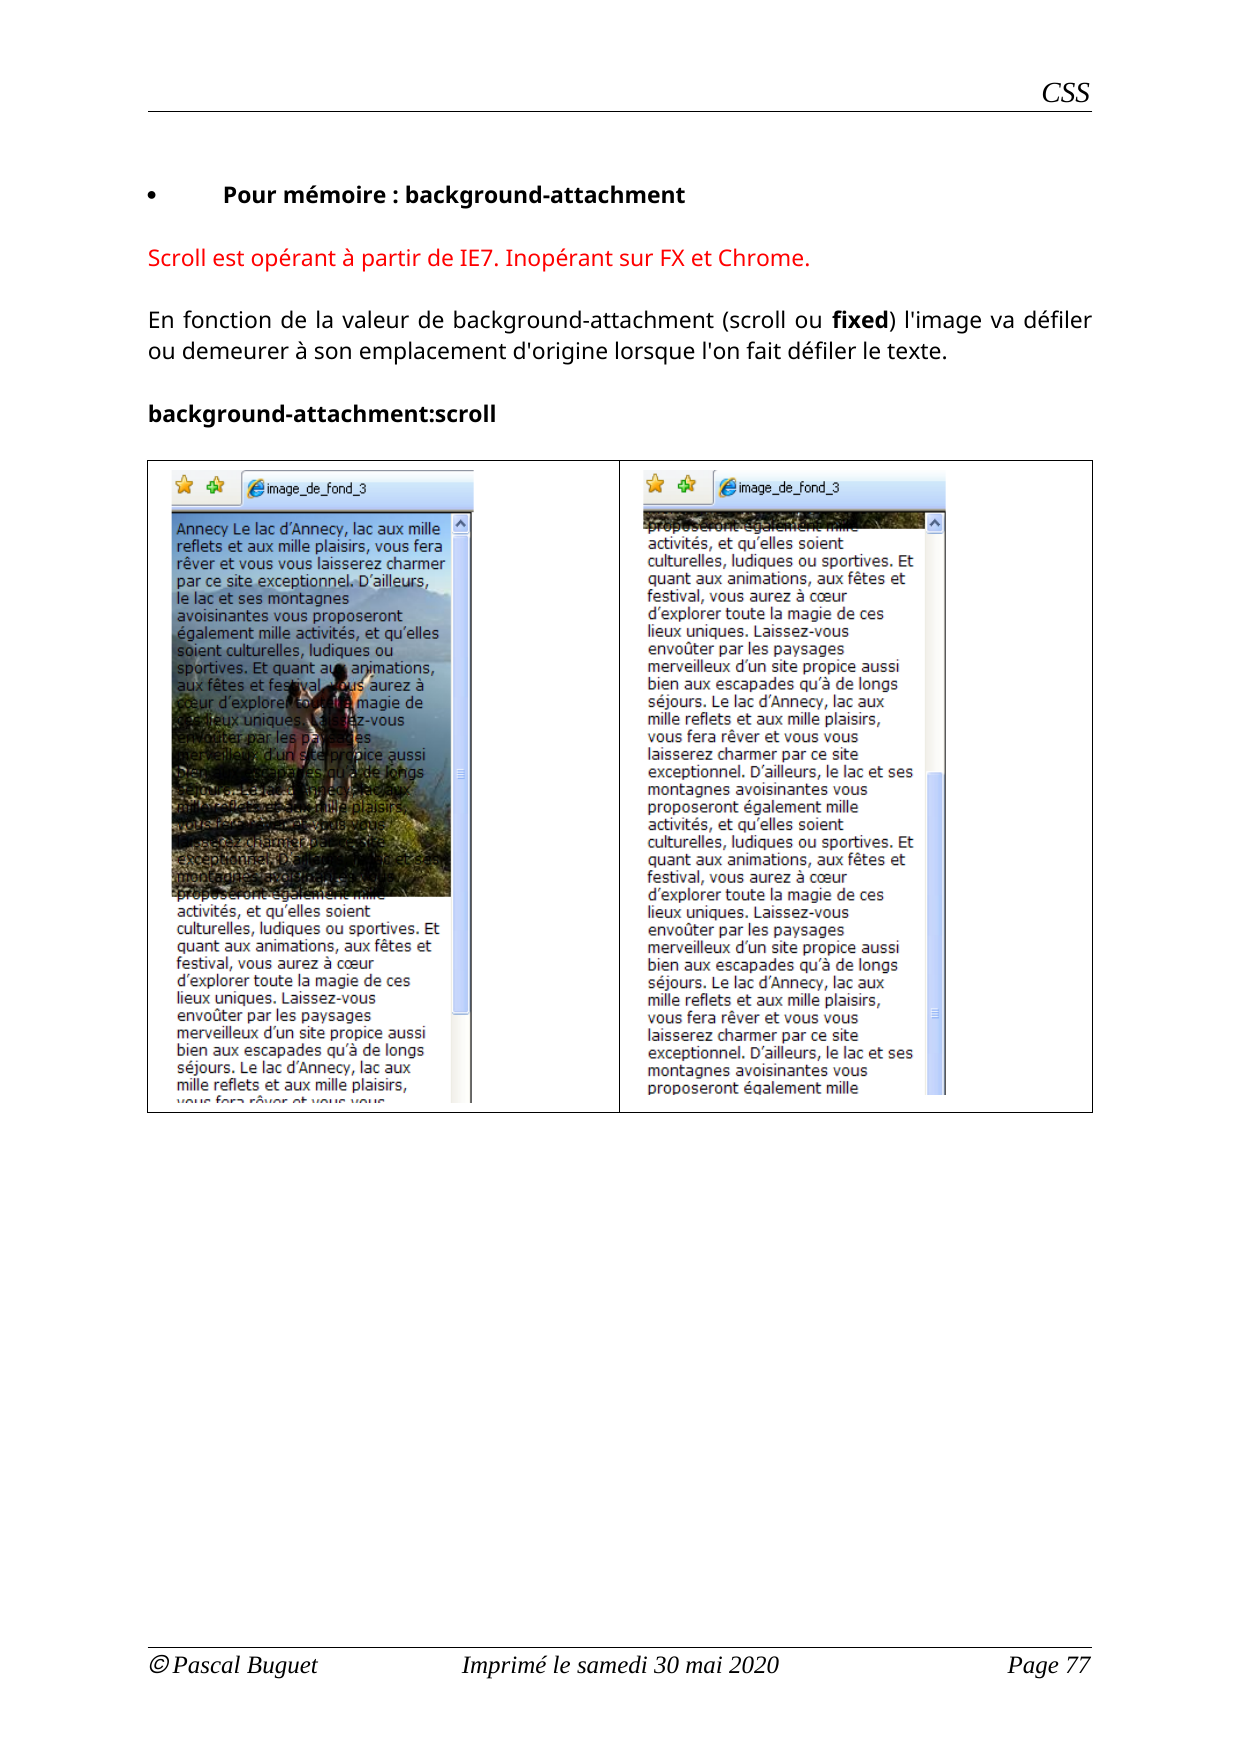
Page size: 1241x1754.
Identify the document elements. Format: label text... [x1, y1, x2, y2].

text Scroll est opérant à partir de IE7. Inopérant sur FX et Chrome. [148, 241, 1092, 273]
table_header [620, 461, 1092, 1112]
list Pour mémoire : background-attachment [148, 179, 1092, 210]
text En fonction de la valeur de background-attachment (scroll ou fixed) l'image va défiler ou demeurer à son emplacement d'origine lorsque l'on fait défiler le texte. [148, 304, 1092, 366]
table_header [148, 461, 619, 1112]
text background-attachment:scroll [148, 398, 1092, 429]
